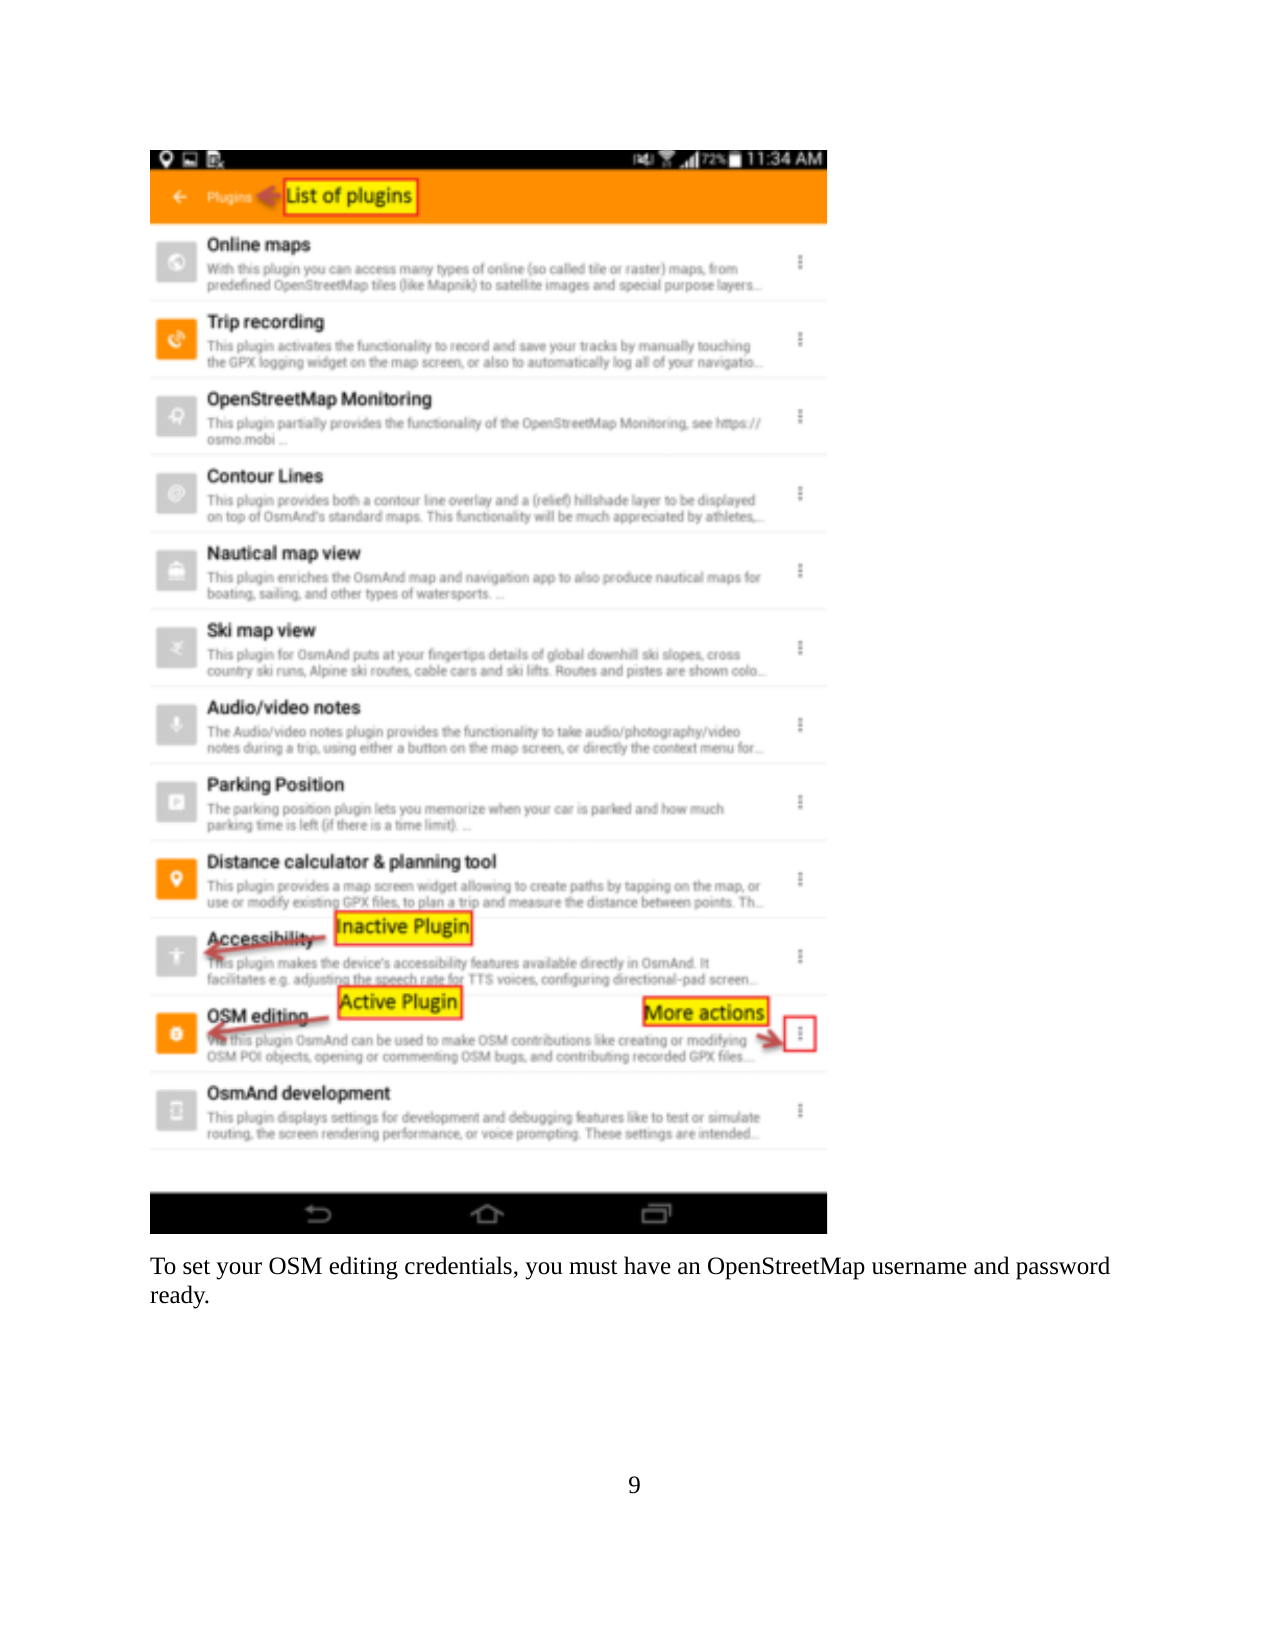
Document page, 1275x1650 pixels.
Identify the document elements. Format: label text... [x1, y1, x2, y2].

picture [150, 150, 828, 1234]
text To set your OSM editing credentials, you must have an OpenStreetMap username and password ready. [150, 1251, 1125, 1309]
